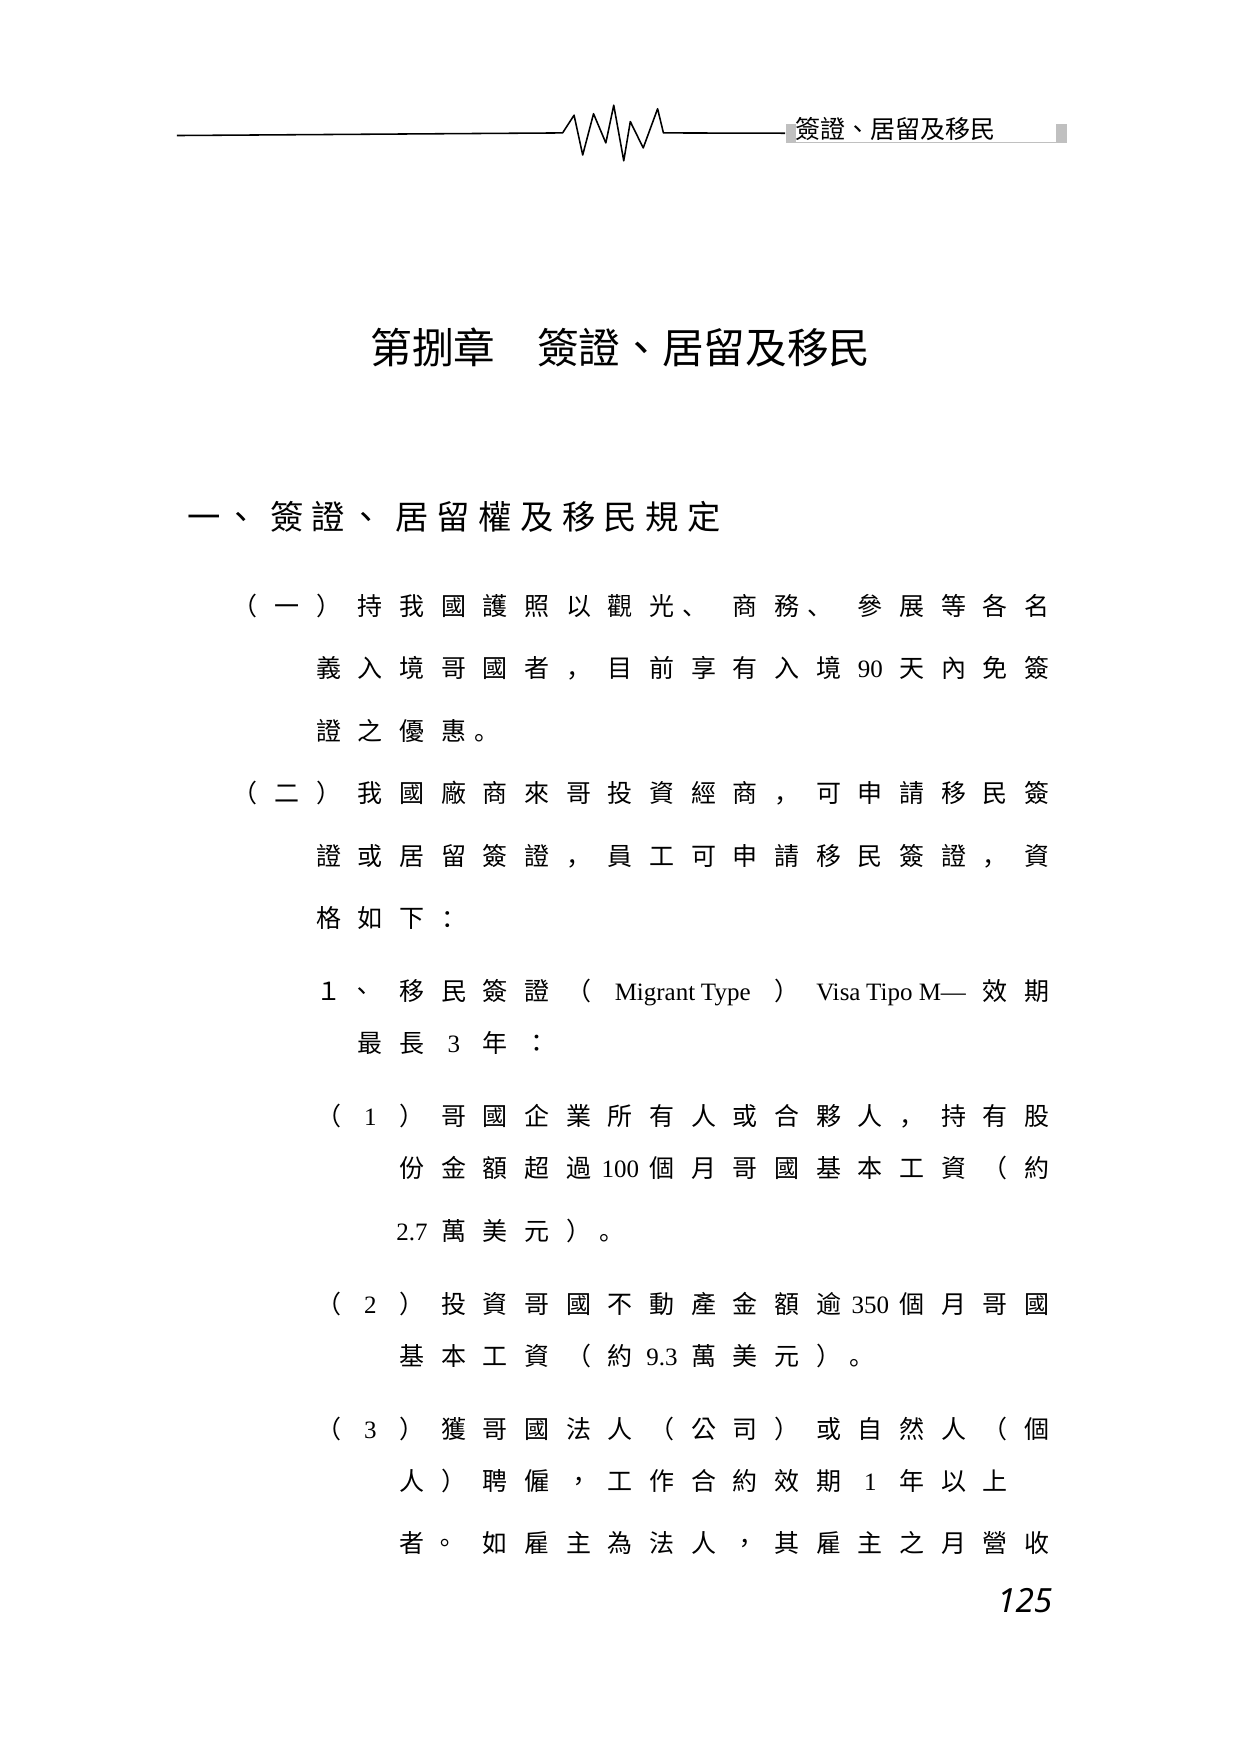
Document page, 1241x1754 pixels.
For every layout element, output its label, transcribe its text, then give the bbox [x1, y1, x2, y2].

text （二）我國廠商來哥投資經商，可申請移民簽證或居留簽證，員工可申請移民簽證，資格如下： [207, 750, 1058, 938]
text （2）投資哥國不動產金額逾350個月哥國基本工資（約9.3萬美元）。 [306, 1250, 1058, 1375]
text （一）持我國護照以觀光、商務、參展等各名義入境哥國者，目前享有入境90天內免簽證之優惠。 [207, 563, 1058, 750]
text １、移民簽證（Migrant Type）Visa Tipo M—效期最長3年： [281, 938, 1058, 1063]
text 第捌章 簽證、居留及移民 [183, 304, 1058, 366]
text 一、簽證、居留權及移民規定 [183, 473, 1058, 536]
text （1）哥國企業所有人或合夥人，持有股份金額超過100個月哥國基本工資（約2.7萬美元）。 [306, 1063, 1058, 1250]
text （3）獲哥國法人（公司）或自然人（個人）聘僱，工作合約效期1年以上者。如雇主為法人，其雇主之月營收 [306, 1375, 1058, 1563]
